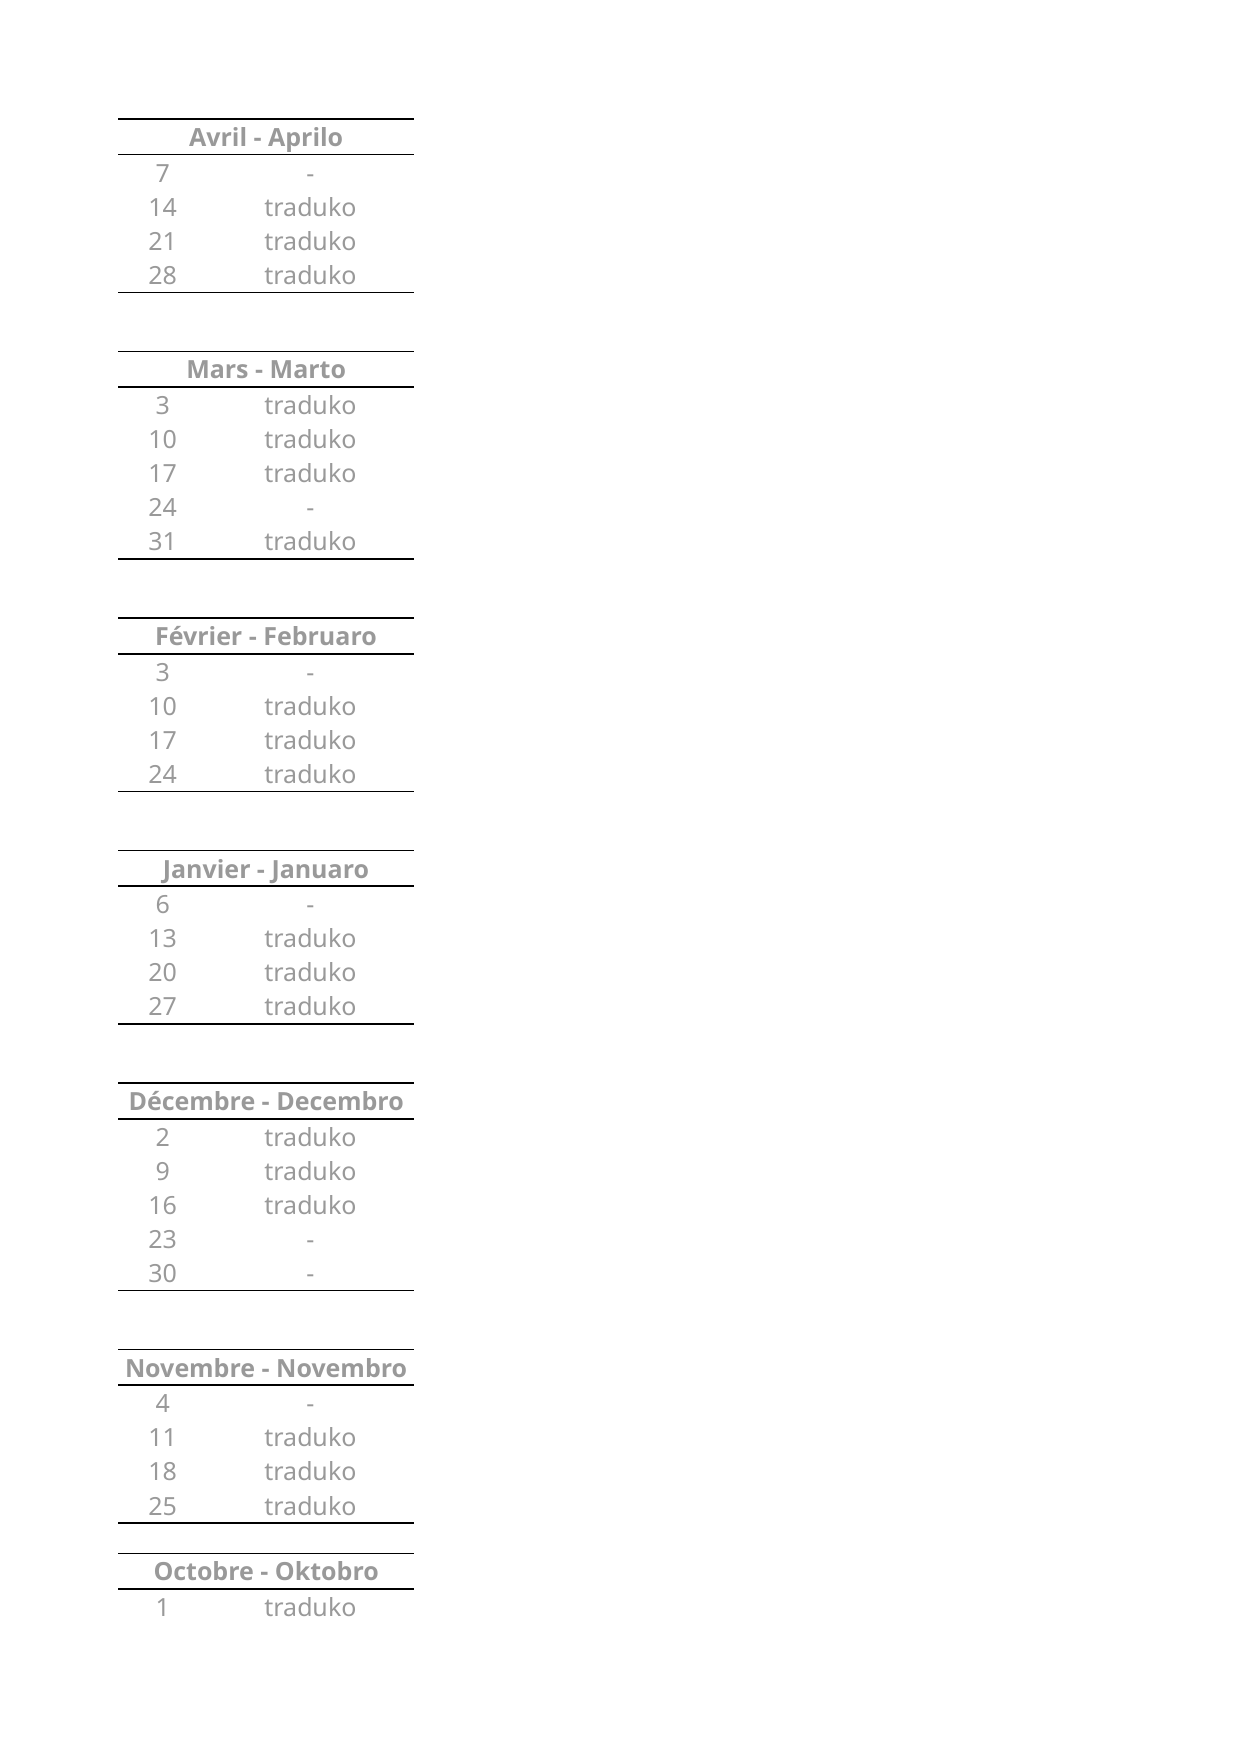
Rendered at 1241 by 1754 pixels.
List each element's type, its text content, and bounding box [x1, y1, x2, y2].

table_cell 17 [118, 456, 207, 490]
table_cell 21 [118, 224, 207, 257]
table_cell 17 [118, 723, 207, 757]
table_cell traduko [207, 1454, 414, 1488]
table_cell - [207, 155, 414, 189]
table_header Janvier - Januaro [118, 851, 414, 885]
table_cell traduko [207, 388, 414, 422]
table_cell 9 [118, 1154, 207, 1187]
table_cell 28 [118, 258, 207, 292]
table_cell traduko [207, 456, 414, 490]
table_cell 7 [118, 155, 207, 189]
table_cell 1 [118, 1590, 207, 1624]
table_cell traduko [207, 1590, 414, 1624]
table_cell 13 [118, 921, 207, 955]
table_cell - [207, 1386, 414, 1420]
table_header Décembre - Decembro [118, 1084, 414, 1118]
table_cell - [207, 1256, 414, 1290]
table_header Mars - Marto [118, 352, 414, 386]
table_cell traduko [207, 422, 414, 456]
table_cell traduko [207, 757, 414, 791]
table_cell 6 [118, 887, 207, 921]
table_cell traduko [207, 921, 414, 955]
table_cell 2 [118, 1120, 207, 1153]
table_header Avril - Aprilo [118, 120, 414, 154]
table_cell traduko [207, 689, 414, 722]
table_cell 16 [118, 1188, 207, 1222]
table_cell 27 [118, 989, 207, 1023]
table_cell 4 [118, 1386, 207, 1420]
table_cell traduko [207, 1488, 414, 1522]
table_cell - [207, 655, 414, 688]
table_header Octobre - Oktobro [118, 1554, 414, 1588]
table_cell traduko [207, 524, 414, 558]
table_cell 14 [118, 189, 207, 223]
table_cell traduko [207, 1154, 414, 1187]
table_cell 20 [118, 955, 207, 989]
table_cell traduko [207, 723, 414, 757]
table_cell traduko [207, 1420, 414, 1454]
table_cell 24 [118, 757, 207, 791]
table_cell traduko [207, 1120, 414, 1153]
table_cell traduko [207, 955, 414, 989]
table_cell 18 [118, 1454, 207, 1488]
table_cell 3 [118, 388, 207, 422]
table_cell traduko [207, 258, 414, 292]
table_cell - [207, 1222, 414, 1256]
table_cell 31 [118, 524, 207, 558]
table_header Novembre - Novembro [118, 1350, 414, 1384]
table_cell traduko [207, 989, 414, 1023]
table_header Février - Februaro [118, 619, 414, 653]
table_cell 30 [118, 1256, 207, 1290]
table_cell 10 [118, 689, 207, 722]
table_cell - [207, 887, 414, 921]
table_cell - [207, 490, 414, 524]
table_cell 23 [118, 1222, 207, 1256]
table_cell 10 [118, 422, 207, 456]
table_cell traduko [207, 1188, 414, 1222]
table_cell 24 [118, 490, 207, 524]
table_cell 11 [118, 1420, 207, 1454]
table_cell traduko [207, 189, 414, 223]
table_cell 3 [118, 655, 207, 688]
table_cell traduko [207, 224, 414, 257]
table_cell 25 [118, 1488, 207, 1522]
